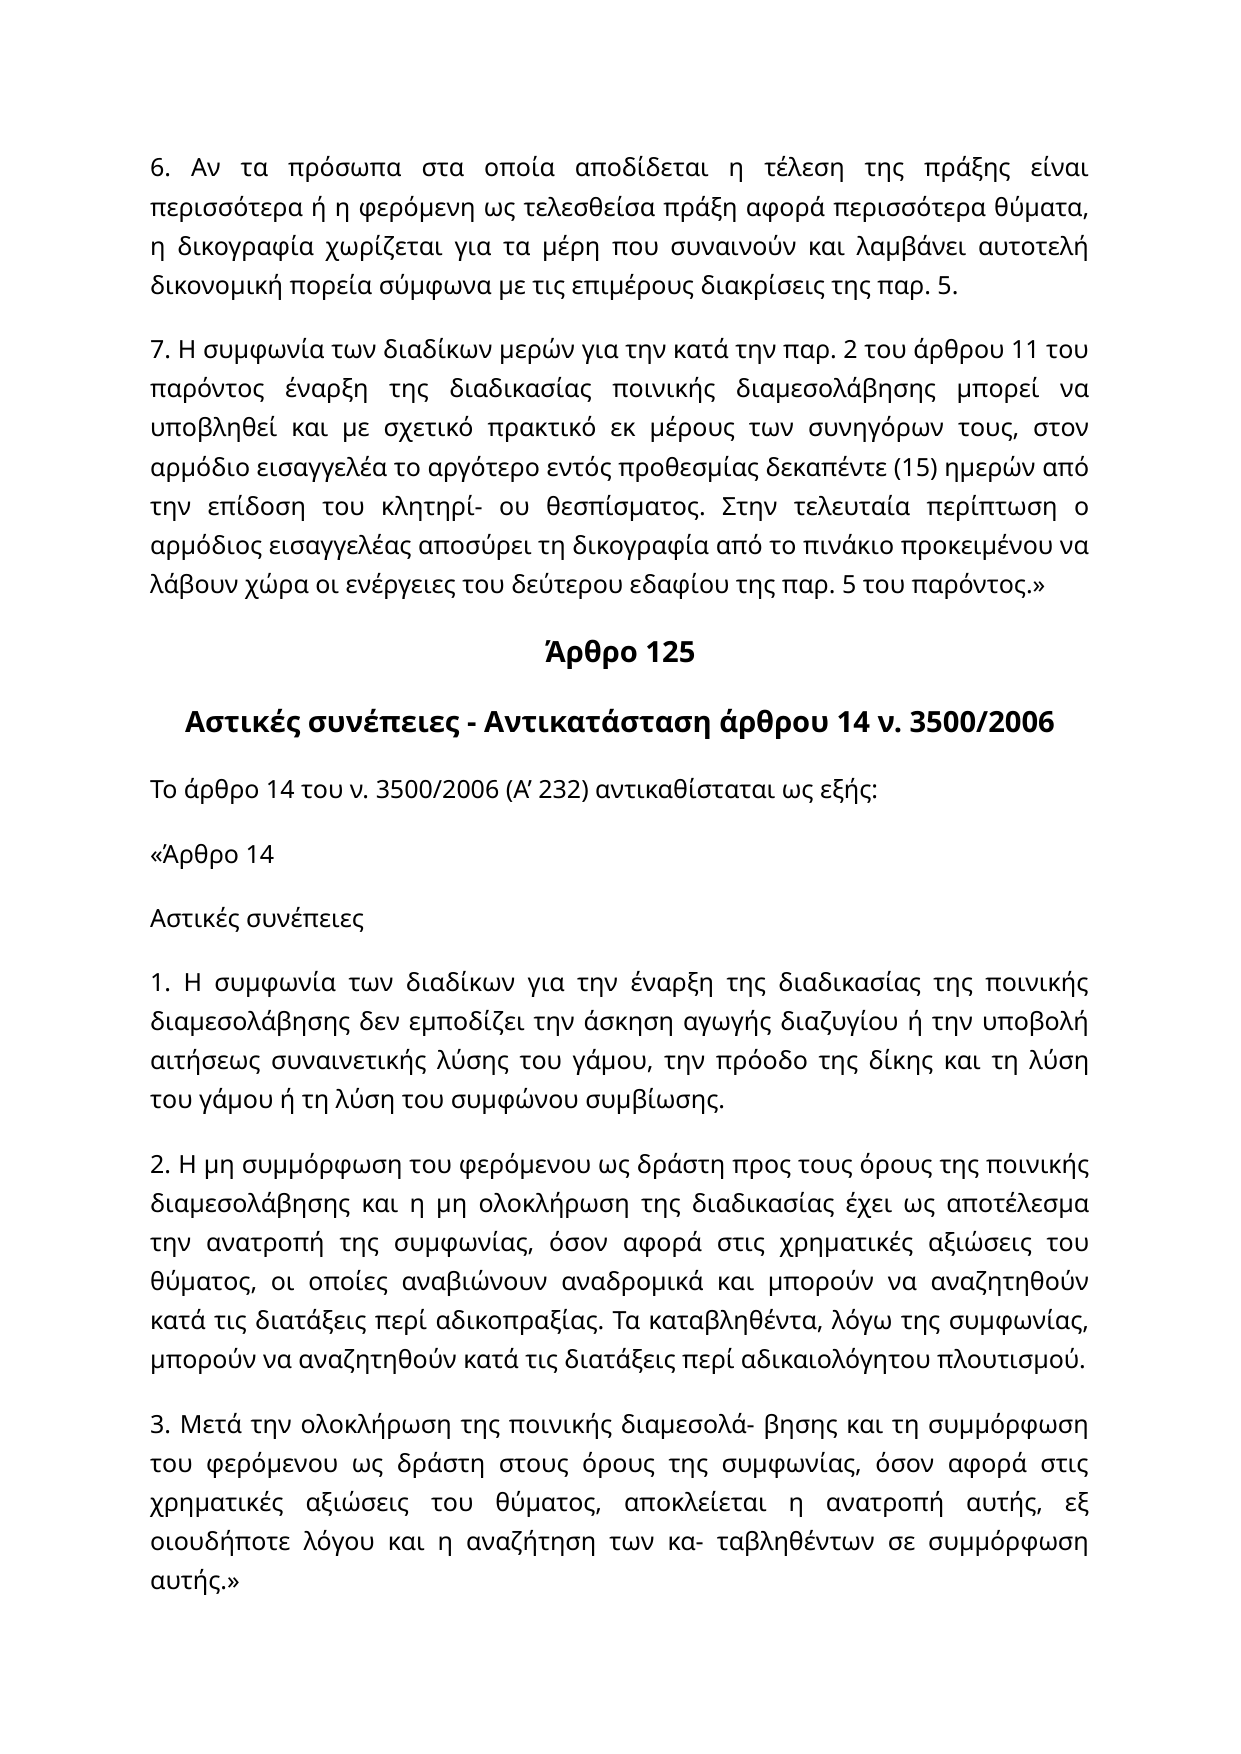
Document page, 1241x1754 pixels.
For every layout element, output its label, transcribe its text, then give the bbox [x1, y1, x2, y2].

text 3. Μετά την ολοκλήρωση της ποινικής διαμεσολά- βησης και τη συμμόρφωση του φερόμενου ως δράστη στους όρους της συμφωνίας, όσον αφορά στις χρηματικές αξιώσεις του θύματος, αποκλείεται η ανατροπή αυτής, εξ οιουδήποτε λόγου και η αναζήτηση των κα- ταβληθέντων σε συμμόρφωση αυτής.» [150, 1406, 1090, 1597]
text Το άρθρο 14 του ν. 3500/2006 (Α’ 232) αντικαθίσταται ως εξής: [150, 772, 1090, 806]
subtitle Άρθρο 125 [150, 631, 1090, 671]
text 2. Η μη συμμόρφωση του φερόμενου ως δράστη προς τους όρους της ποινικής διαμεσολάβησης και η μη ολοκλήρωση της διαδικασίας έχει ως αποτέλεσμα την ανατροπή της συμφωνίας, όσον αφορά στις χρηματικές αξιώσεις του θύματος, οι οποίες αναβιώνουν αναδρομικά και μπορούν να αναζητηθούν κατά τις διατάξεις περί αδικοπραξίας. Τα καταβληθέντα, λόγω της συμφωνίας, μπορούν να αναζητηθούν κατά τις διατάξεις περί αδικαιολόγητου πλουτισμού. [150, 1146, 1090, 1376]
subtitle Αστικές συνέπειες - Αντικατάσταση άρθρου 14 ν. 3500/2006 [150, 701, 1090, 741]
text 6. Αν τα πρόσωπα στα οποία αποδίδεται η τέλεση της πράξης είναι περισσότερα ή η φερόμενη ως τελεσθείσα πράξη αφορά περισσότερα θύματα, η δικογραφία χωρίζεται για τα μέρη που συναινούν και λαμβάνει αυτοτελή δικονομική πορεία σύμφωνα με τις επιμέρους διακρίσεις της παρ. 5. [150, 150, 1090, 302]
text Αστικές συνέπειες [150, 900, 1090, 934]
text 1. Η συμφωνία των διαδίκων για την έναρξη της διαδικασίας της ποινικής διαμεσολάβησης δεν εμποδίζει την άσκηση αγωγής διαζυγίου ή την υποβολή αιτήσεως συναινετικής λύσης του γάμου, την πρόοδο της δίκης και τη λύση του γάμου ή τη λύση του συμφώνου συμβίωσης. [150, 964, 1090, 1116]
text «Άρθρο 14 [150, 836, 1090, 870]
text 7. Η συμφωνία των διαδίκων μερών για την κατά την παρ. 2 του άρθρου 11 του παρόντος έναρξη της διαδικασίας ποινικής διαμεσολάβησης μπορεί να υποβληθεί και με σχετικό πρακτικό εκ μέρους των συνηγόρων τους, στον αρμόδιο εισαγγελέα το αργότερο εντός προθεσμίας δεκαπέντε (15) ημερών από την επίδοση του κλητηρί- ου θεσπίσματος. Στην τελευταία περίπτωση ο αρμόδιος εισαγγελέας αποσύρει τη δικογραφία από το πινάκιο προκειμένου να λάβουν χώρα οι ενέργειες του δεύτερου εδαφίου της παρ. 5 του παρόντος.» [150, 332, 1090, 601]
